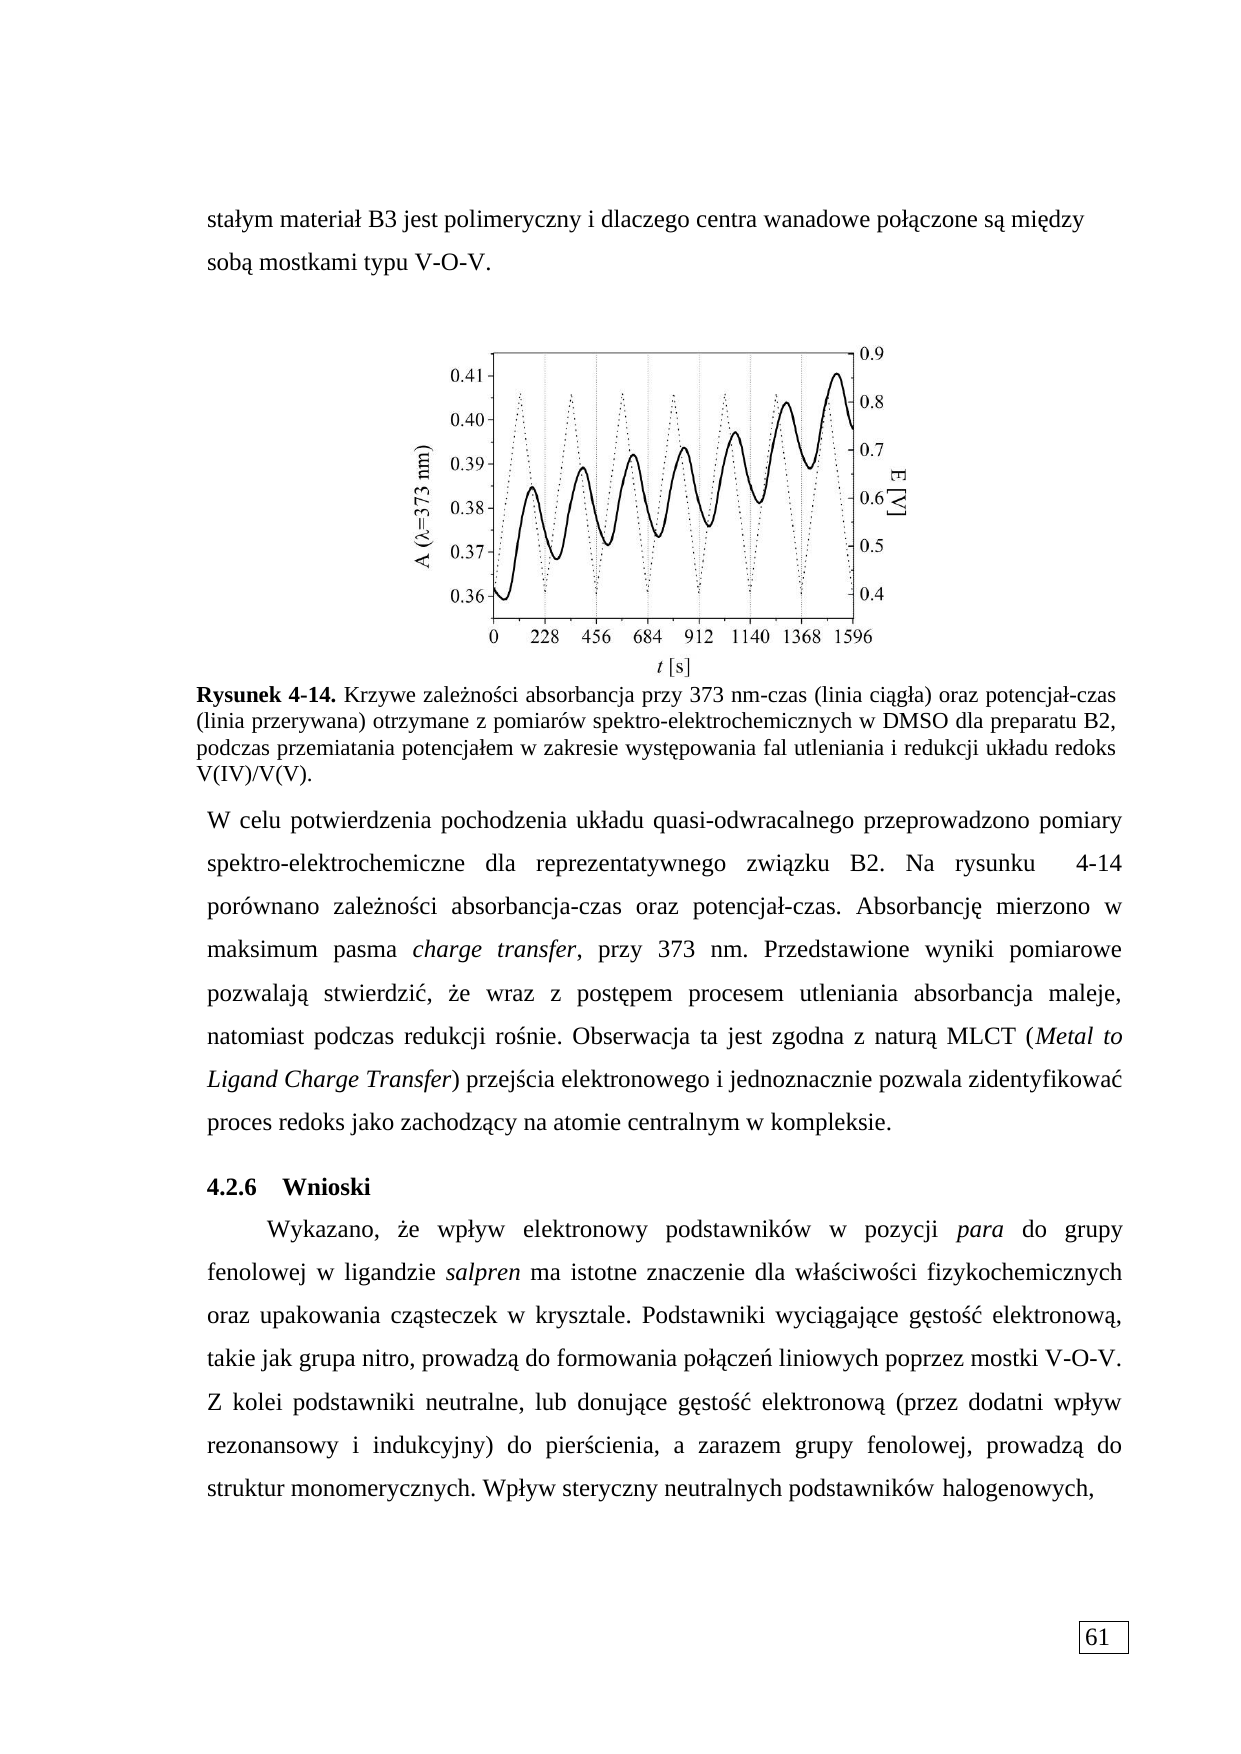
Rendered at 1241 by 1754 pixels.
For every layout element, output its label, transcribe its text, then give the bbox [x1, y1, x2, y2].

text Wykazano, że wpływ elektronowy podstawników w pozycji para do grupy fenolowej w ligandzie salpren ma istotne znaczenie dla właściwości fizykochemicznych oraz upakowania cząsteczek w krysztale. Podstawniki wyciągające gęstość elektronową, takie jak grupa nitro, prowadzą do formowania połączeń liniowych poprzez mostki V-O-V. Z kolei podstawniki neutralne, lub donujące gęstość elektronową (przez dodatni wpływ rezonansowy i indukcyjny) do pierścienia, a zarazem grupy fenolowej, prowadzą do struktur monomerycznych. Wpływ steryczny neutralnych podstawników halogenowych, [207, 1214, 1123, 1502]
text Rysunek 4-14. Krzywe zależności absorbancja przy 373 nm-czas (linia ciągła) oraz potencjał-czas (linia przerywana) otrzymane z pomiarów spektro-elektrochemicznych w DMSO dla preparatu B2, podczas przemiatania potencjałem w zakresie występowania fal utleniania i redukcji układu redoks V(IV)/V(V). [196, 679, 1118, 787]
subtitle Wnioski [207, 1172, 1148, 1200]
picture [410, 345, 911, 679]
text W celu potwierdzenia pochodzenia układu quasi-odwracalnego przeprowadzono pomiary spektro-elektrochemiczne dla reprezentatywnego związku B2. Na rysunku 4-14 porównano zależności absorbancja-czas oraz potencjał-czas. Absorbancję mierzono w maksimum pasma charge transfer, przy 373 nm. Przedstawione wyniki pomiarowe pozwalają stwierdzić, że wraz z postępem procesem utleniania absorbancja maleje, natomiast podczas redukcji rośnie. Obserwacja ta jest zgodna z naturą MLCT (Metal to Ligand Charge Transfer) przejścia elektronowego i jednoznacznie pozwala zidentyfikować proces redoks jako zachodzący na atomie centralnym w kompleksie. [207, 805, 1123, 1136]
text stałym materiał B3 jest polimeryczny i dlaczego centra wanadowe połączone są między sobą mostkami typu V-O-V. [207, 204, 1117, 276]
